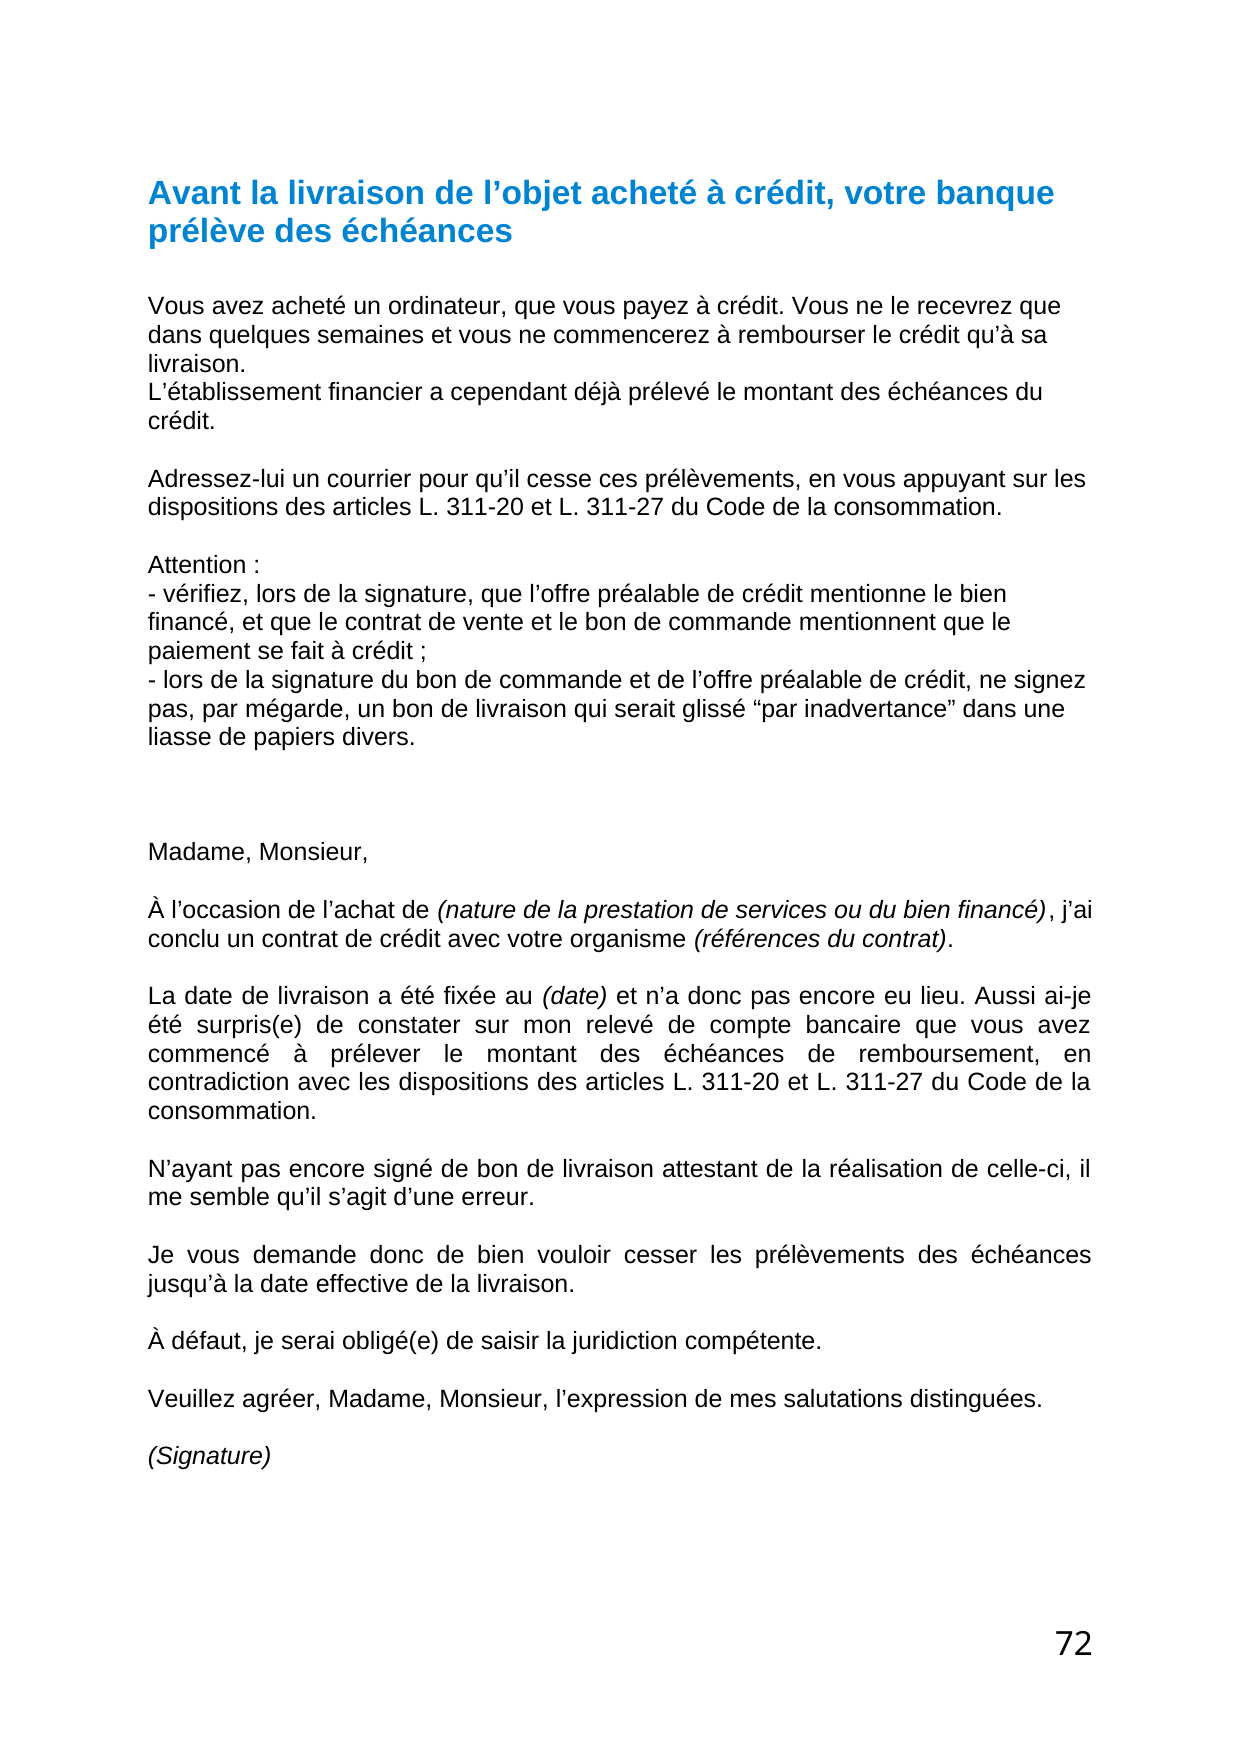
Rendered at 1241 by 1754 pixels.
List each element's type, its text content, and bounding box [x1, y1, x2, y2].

text - vérifiez, lors de la signature, que l’offre préalable de crédit mentionne le bien financé, et que le contrat de vente et le bon de commande mentionnent que le paiement se fait à crédit ; [148, 579, 1093, 665]
text Je vous demande donc de bien vouloir cesser les prélèvements des échéances jusqu’à la date effective de la livraison. [148, 1240, 1093, 1297]
text Veuillez agréer, Madame, Monsieur, l’expression de mes salutations distinguées. [148, 1384, 1093, 1412]
text N’ayant pas encore signé de bon de livraison attestant de la réalisation de celle-ci, il me semble qu’il s’agit d’une erreur. [148, 1154, 1093, 1211]
text Adressez-lui un courrier pour qu’il cesse ces prélèvements, en vous appuyant sur les dispositions des articles L. 311-20 et L. 311-27 du Code de la consommation. [148, 464, 1093, 521]
text Vous avez acheté un ordinateur, que vous payez à crédit. Vous ne le recevrez que dans quelques semaines et vous ne commencerez à rembourser le crédit qu’à sa livraison. [148, 291, 1093, 377]
text La date de livraison a été fixée au (date) et n’a donc pas encore eu lieu. Aussi ai-je été surpris(e) de constater sur mon relevé de compte bancaire que vous avez commencé à prélever le montant des échéances de remboursement, en contradiction avec les dispositions des articles L. 311-20 et L. 311-27 du Code de la consommation. [148, 981, 1093, 1125]
text À défaut, je serai obligé(e) de saisir la juridiction compétente. [148, 1326, 1093, 1355]
subtitle Avant la livraison de l’objet acheté à crédit, votre banque prélève des échéances [148, 173, 1093, 250]
text L’établissement financier a cependant déjà prélevé le montant des échéances du crédit. [148, 377, 1093, 435]
text À l’occasion de l’achat de (nature de la prestation de services ou du bien financé), j’ai conclu un contrat de crédit avec votre organisme (références du contrat). [148, 895, 1093, 952]
text Madame, Monsieur, [148, 837, 1093, 866]
text - lors de la signature du bon de commande et de l’offre préalable de crédit, ne signez pas, par mégarde, un bon de livraison qui serait glissé “par inadvertance” dans une liasse de papiers divers. [148, 665, 1093, 751]
text Attention : [148, 550, 1093, 579]
text (Signature) [148, 1441, 1093, 1470]
